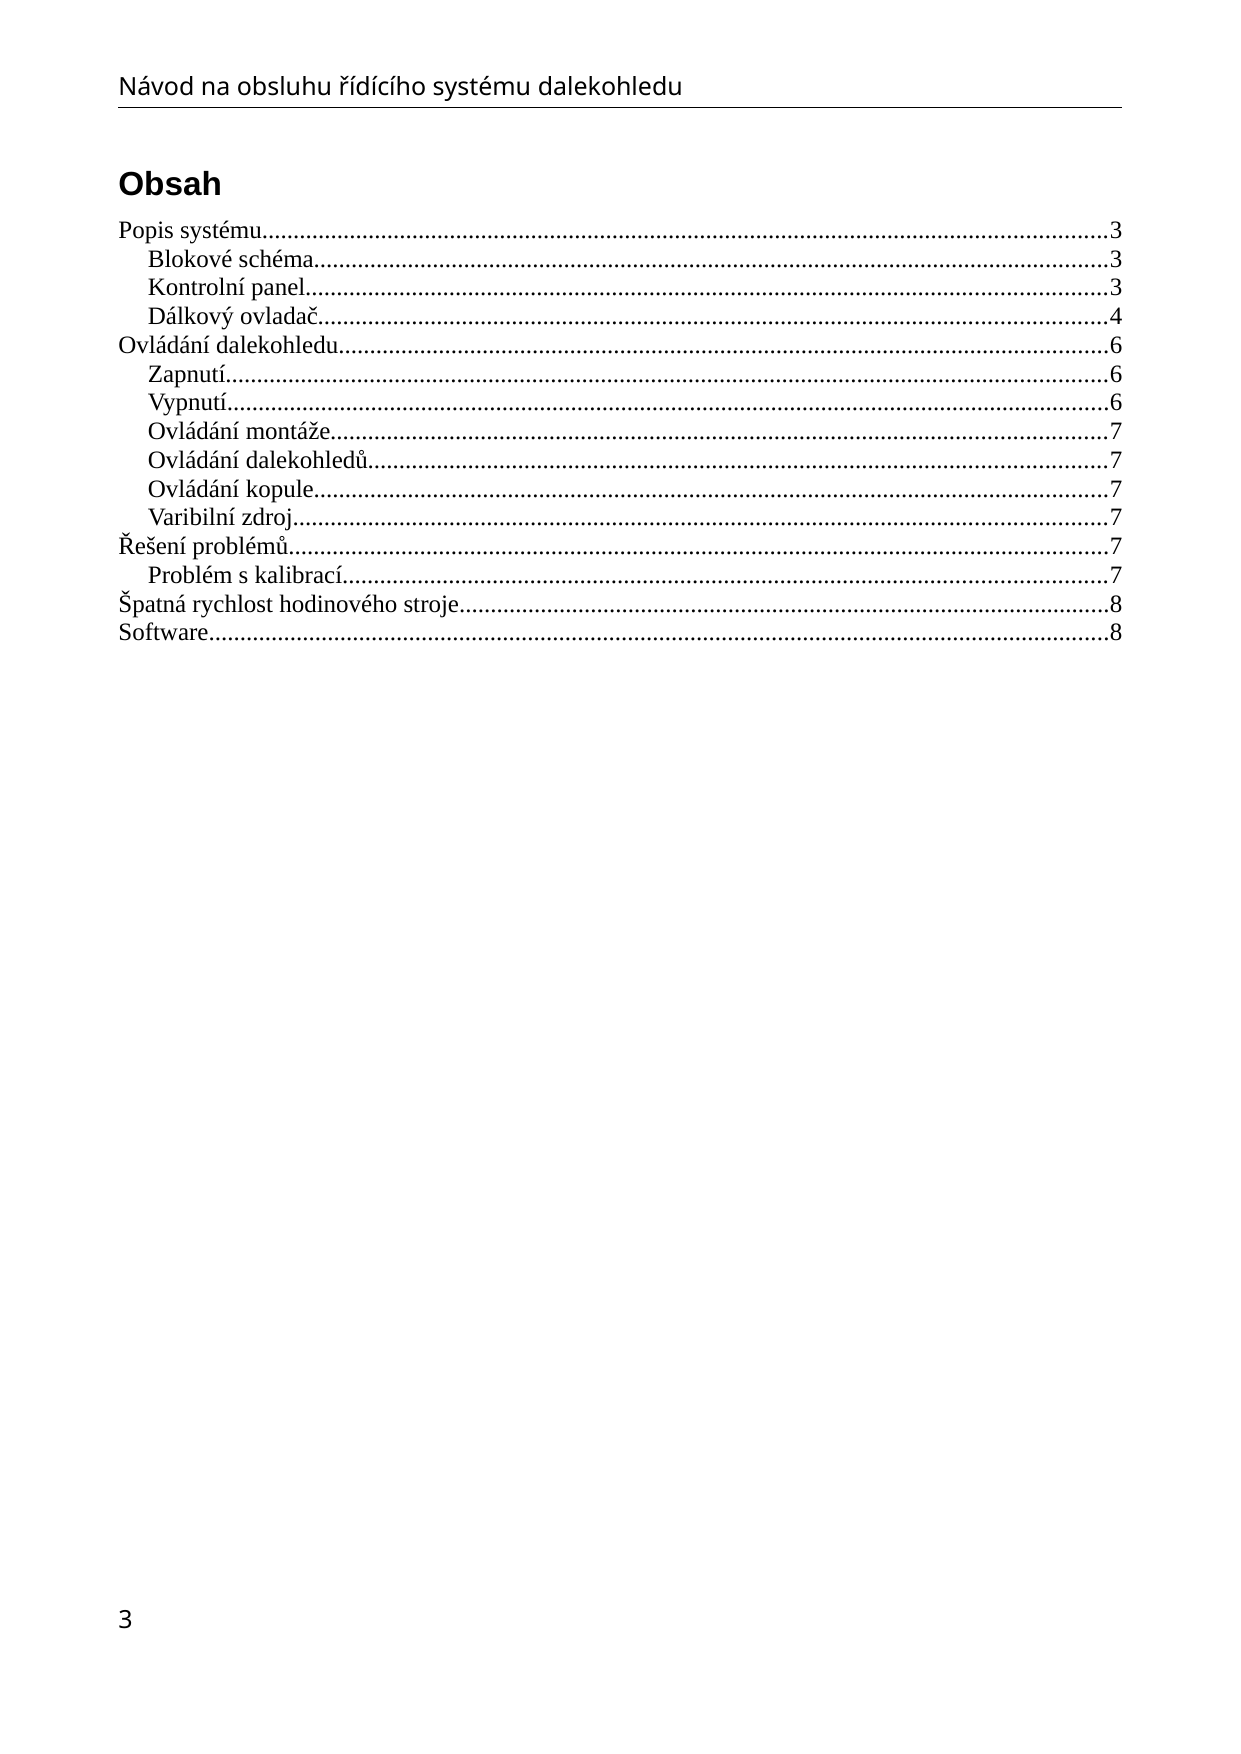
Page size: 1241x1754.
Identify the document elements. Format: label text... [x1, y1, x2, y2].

text Kontrolní panel 3 [148, 272, 1122, 301]
text Zapnutí 6 [148, 359, 1122, 387]
text Problém s kalibrací 7 [148, 560, 1122, 589]
text Blokové schéma 3 [148, 244, 1122, 272]
text Popis systému 3 [118, 215, 1122, 244]
text Ovládání dalekohledů 7 [148, 445, 1122, 474]
text Ovládání dalekohledu 6 [118, 330, 1122, 359]
text Ovládání montáže 7 [148, 416, 1122, 445]
text Varibilní zdroj 7 [148, 502, 1122, 531]
text Dálkový ovladač 4 [148, 301, 1122, 330]
subtitle Obsah [118, 164, 1122, 202]
text Řešení problémů 7 [118, 531, 1122, 560]
text Software 8 [118, 617, 1122, 646]
text Ovládání kopule 7 [148, 474, 1122, 502]
text Špatná rychlost hodinového stroje 8 [118, 589, 1122, 617]
text Vypnutí 6 [148, 387, 1122, 416]
